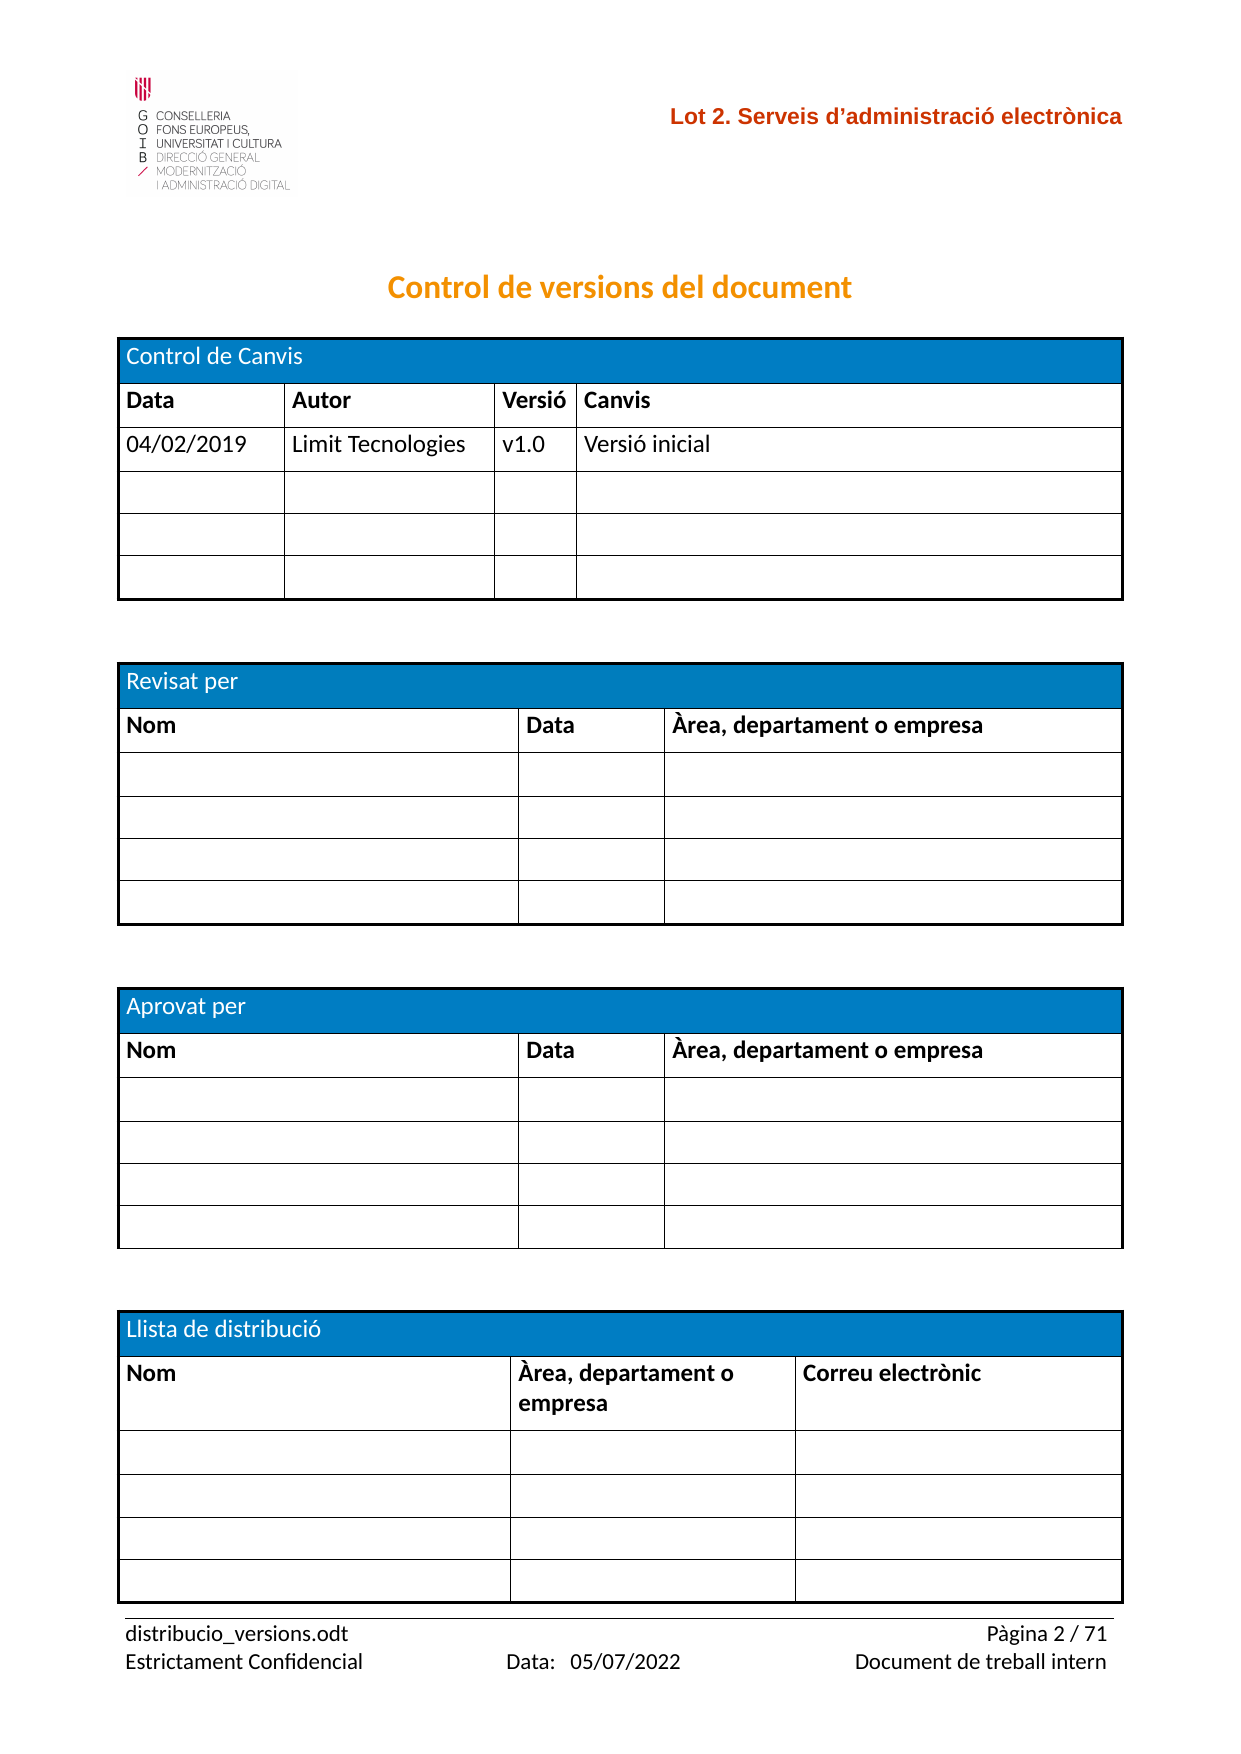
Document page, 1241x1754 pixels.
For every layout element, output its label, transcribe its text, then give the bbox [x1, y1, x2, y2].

table_cell Àrea, departament o empresa [665, 709, 1121, 752]
table_cell [577, 556, 1121, 597]
table_cell [120, 881, 518, 922]
table_cell [577, 514, 1121, 555]
table_cell Nom [120, 1034, 518, 1077]
table_cell [285, 514, 494, 555]
table_cell [495, 472, 576, 513]
table_cell [519, 797, 664, 838]
table_cell [120, 1475, 510, 1517]
table_cell [511, 1518, 795, 1559]
table_cell [665, 797, 1121, 838]
table_cell [577, 472, 1121, 513]
table_cell [495, 514, 576, 555]
table_cell [120, 1518, 510, 1559]
table_cell Nom [120, 709, 518, 752]
table_cell [796, 1518, 1121, 1559]
table_cell [519, 1078, 664, 1121]
table_header Llista de distribució [120, 1313, 1121, 1356]
table_cell [519, 839, 664, 880]
table_cell [796, 1431, 1121, 1474]
table_cell [796, 1560, 1121, 1601]
table_cell [120, 1122, 518, 1163]
table_cell [665, 753, 1121, 796]
table_cell [120, 1078, 518, 1121]
table_cell [519, 753, 664, 796]
table_header Revisat per [120, 665, 1121, 708]
table_cell Àrea, departament o empresa [665, 1034, 1121, 1077]
table_header Aprovat per [120, 990, 1121, 1033]
table_cell [120, 1206, 518, 1247]
table_cell Canvis [577, 384, 1121, 427]
table_cell [495, 556, 576, 597]
table_cell [285, 556, 494, 597]
table_cell Limit Tecnologies [285, 428, 494, 471]
table_cell [120, 753, 518, 796]
table_cell [665, 1206, 1121, 1247]
table_cell [120, 514, 284, 555]
table_cell [665, 839, 1121, 880]
table_cell [120, 1560, 510, 1601]
table_cell [796, 1475, 1121, 1517]
table_cell [120, 472, 284, 513]
table_cell Data [120, 384, 284, 427]
table_cell [519, 1122, 664, 1163]
table_header Control de Canvis [120, 340, 1121, 383]
table_cell Nom [120, 1357, 510, 1430]
table_cell [511, 1475, 795, 1517]
table_cell [519, 1206, 664, 1247]
table_cell [511, 1560, 795, 1601]
table_cell [285, 472, 494, 513]
table_cell Autor [285, 384, 494, 427]
table_cell Àrea, departament o empresa [511, 1357, 795, 1430]
table_cell Correu electrònic [796, 1357, 1121, 1430]
table_cell [511, 1431, 795, 1474]
table_cell [120, 556, 284, 597]
table_cell [519, 881, 664, 922]
table_cell [120, 1164, 518, 1205]
table_cell Versió inicial [577, 428, 1121, 471]
table_cell [519, 1164, 664, 1205]
table_cell [120, 1431, 510, 1474]
table_cell [665, 1164, 1121, 1205]
picture [126, 70, 299, 197]
table_cell Versió [495, 384, 576, 427]
table_cell [665, 881, 1121, 922]
table_cell [120, 797, 518, 838]
table_cell Data [519, 1034, 664, 1077]
table_cell [665, 1078, 1121, 1121]
table_cell Data [519, 709, 664, 752]
table_cell [665, 1122, 1121, 1163]
table_cell 04/02/2019 [120, 428, 284, 471]
table_cell v1.0 [495, 428, 576, 471]
subtitle Control de versions del document [118, 266, 1122, 307]
table_cell [120, 839, 518, 880]
